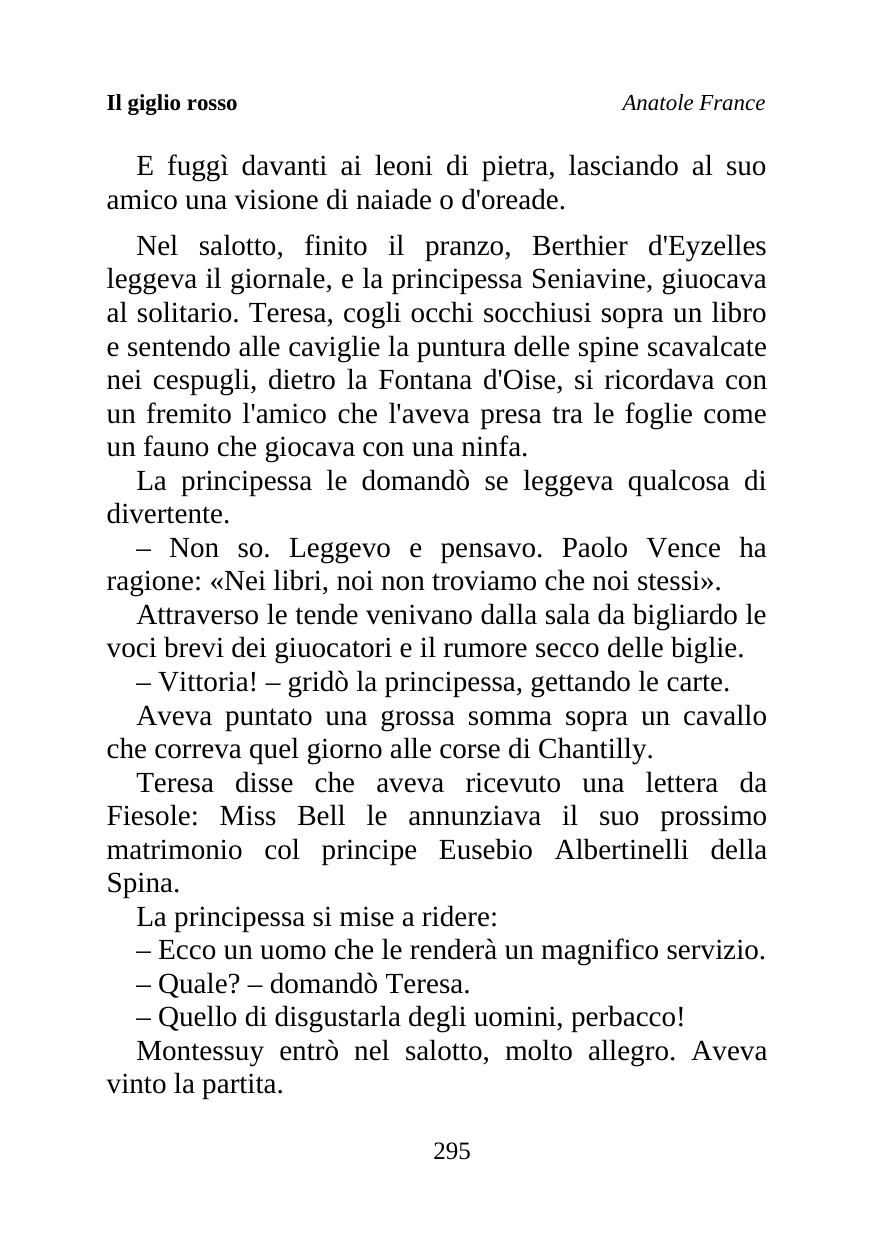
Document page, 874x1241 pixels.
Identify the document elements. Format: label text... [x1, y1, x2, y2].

text – Quello di disgustarla degli uomini, perbacco! [106, 999, 768, 1033]
text – Quale? – domandò Teresa. [106, 966, 768, 999]
text Aveva puntato una grossa somma sopra un cavallo che correva quel giorno alle corse di Chantilly. [106, 698, 768, 765]
text Teresa disse che aveva ricevuto una lettera da Fiesole: Miss Bell le annunziava il suo prossimo matrimonio col principe Eusebio Albertinelli della Spina. [106, 765, 768, 899]
text Montessuy entrò nel salotto, molto allegro. Aveva vinto la partita. [106, 1033, 768, 1100]
text Nel salotto, finito il pranzo, Berthier d'Eyzelles leggeva il giornale, e la principessa Seniavine, giuocava al solitario. Teresa, cogli occhi socchiusi sopra un libro e sentendo alle caviglie la puntura delle spine scavalcate nei cespugli, dietro la Fontana d'Oise, si ricordava con un fremito l'amico che l'aveva presa tra le foglie come un fauno che giocava con una ninfa. [106, 228, 768, 463]
text – Non so. Leggevo e pensavo. Paolo Vence ha ragione: «Nei libri, noi non troviamo che noi stessi». [106, 530, 768, 597]
text La principessa le domandò se leggeva qualcosa di divertente. [106, 463, 768, 530]
text La principessa si mise a ridere: [106, 899, 768, 932]
text – Vittoria! – gridò la principessa, gettando le carte. [106, 664, 768, 698]
text Attraverso le tende venivano dalla sala da bigliardo le voci brevi dei giuocatori e il rumore secco delle biglie. [106, 597, 768, 664]
text E fuggì davanti ai leoni di pietra, lasciando al suo amico una visione di naiade o d'oreade. [106, 148, 768, 216]
text – Ecco un uomo che le renderà un magnifico servizio. [106, 932, 768, 966]
